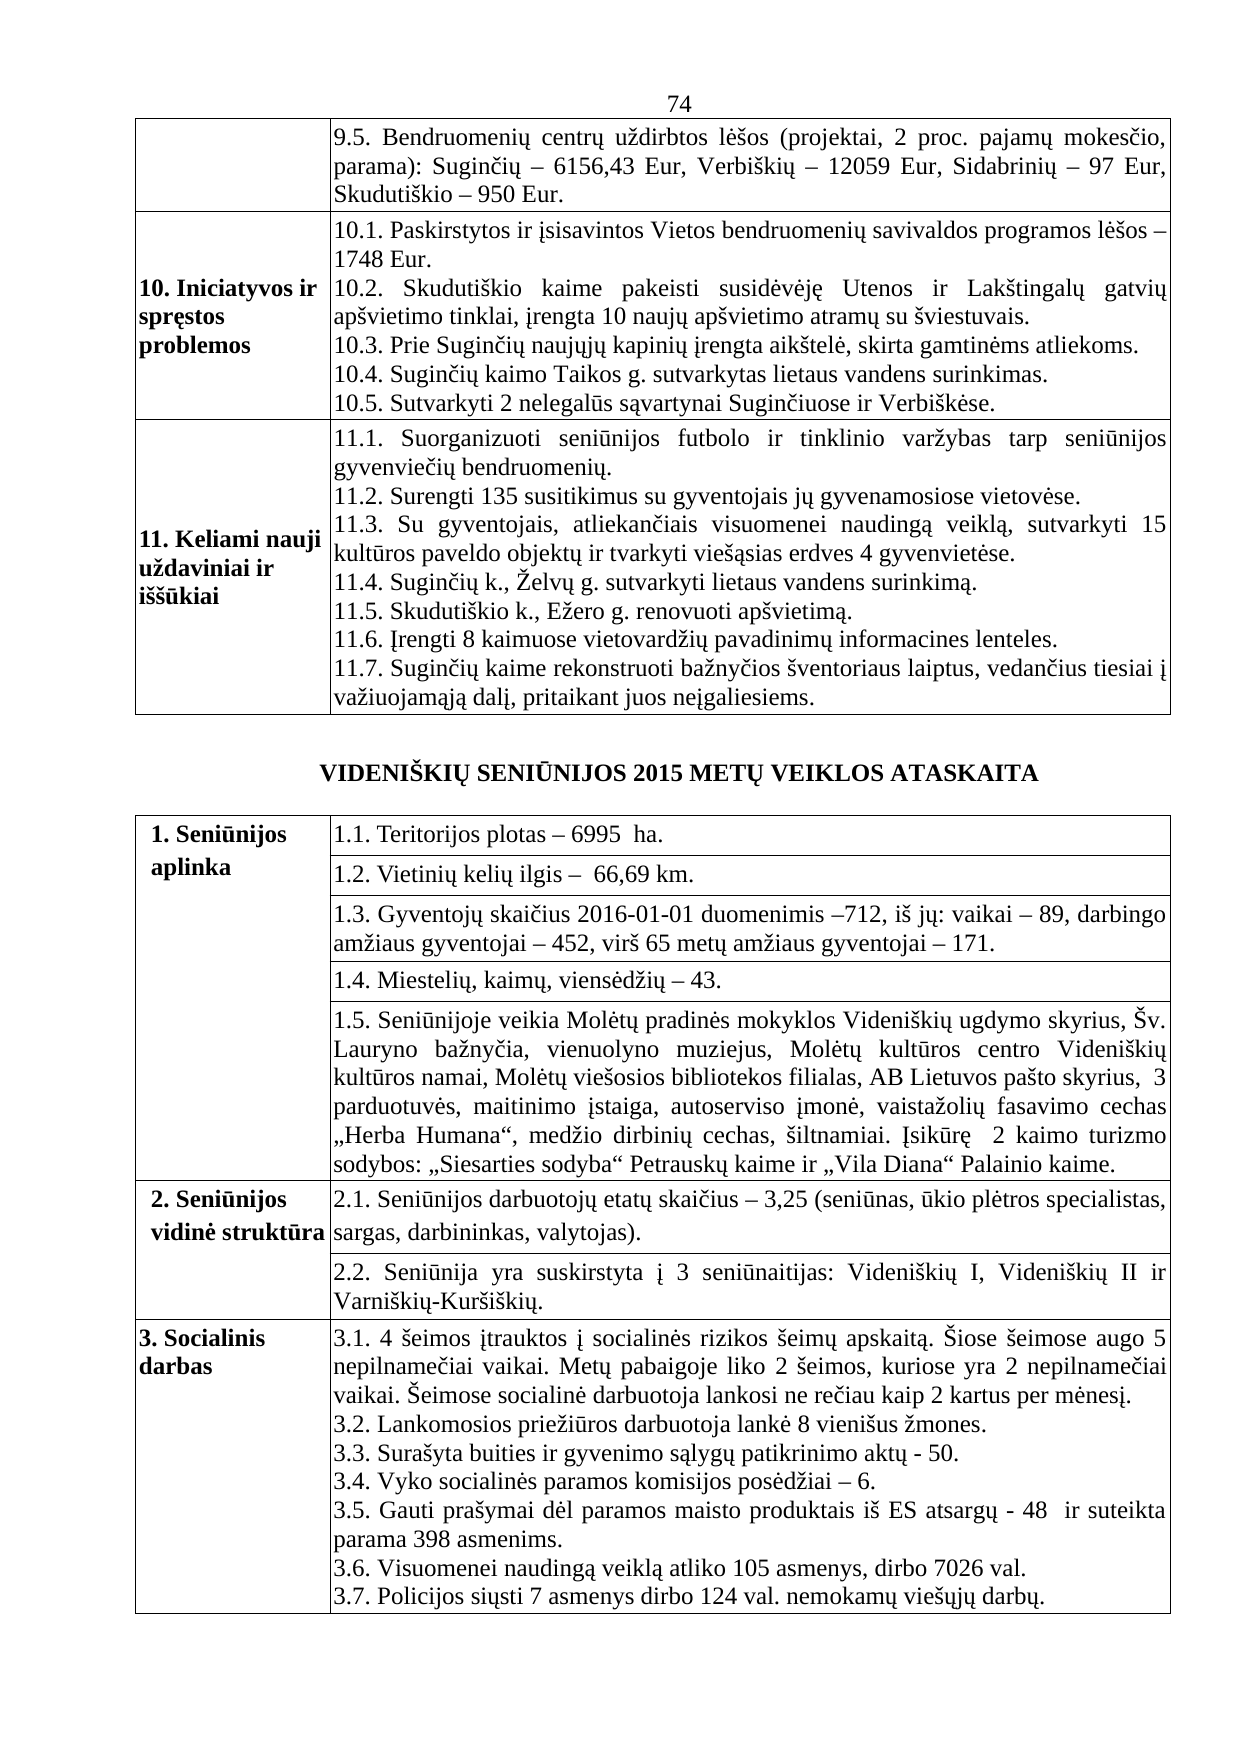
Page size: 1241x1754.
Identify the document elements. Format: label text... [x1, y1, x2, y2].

table_cell [136, 119, 330, 211]
table_cell 1.4. Miestelių, kaimų, viensėdžių – 43. [331, 962, 1170, 1001]
table_cell 11.1. Suorganizuoti seniūnijos futbolo ir tinklinio varžybas tarp seniūnijos gyvenviečių bendruomenių. 11.2. Surengti 135 susitikimus su gyventojais jų gyvenamosiose vietovėse. 11.3. Su gyventojais, atliekančiais visuomenei naudingą veiklą, sutvarkyti 15 kultūros paveldo objektų ir tvarkyti viešąsias erdves 4 gyvenvietėse. 11.4. Suginčių k., Želvų g. sutvarkyti lietaus vandens surinkimą. 11.5. Skudutiškio k., Ežero g. renovuoti apšvietimą. 11.6. Įrengti 8 kaimuose vietovardžių pavadinimų informacines lenteles. 11.7. Suginčių kaime rekonstruoti bažnyčios šventoriaus laiptus, vedančius tiesiai į važiuojamąją dalį, pritaikant juos neįgaliesiems. [331, 420, 1170, 714]
table_cell 10. Iniciatyvos ir spręstos problemos [136, 212, 330, 419]
table_cell 11. Keliami nauji uždaviniai ir iššūkiai [136, 420, 330, 714]
table_cell 1.2. Vietinių kelių ilgis – 66,69 km. [331, 856, 1170, 895]
table_cell 10.1. Paskirstytos ir įsisavintos Vietos bendruomenių savivaldos programos lėšos – 1748 Eur. 10.2. Skudutiškio kaime pakeisti susidėvėję Utenos ir Lakštingalų gatvių apšvietimo tinklai, įrengta 10 naujų apšvietimo atramų su šviestuvais. 10.3. Prie Suginčių naujųjų kapinių įrengta aikštelė, skirta gamtinėms atliekoms. 10.4. Suginčių kaimo Taikos g. sutvarkytas lietaus vandens surinkimas. 10.5. Sutvarkyti 2 nelegalūs sąvartynai Suginčiuose ir Verbiškėse. [331, 212, 1170, 419]
table_cell 2. Seniūnijos vidinė struktūra [136, 1181, 330, 1319]
text VIDENIŠKIŲ SENIŪNIJOS 2015 METŲ VEIKLOS ATASKAITA [177, 758, 1181, 787]
table_cell 3. Socialinis darbas [136, 1320, 330, 1613]
table_cell 1.5. Seniūnijoje veikia Molėtų pradinės mokyklos Videniškių ugdymo skyrius, Šv. Lauryno bažnyčia, vienuolyno muziejus, Molėtų kultūros centro Videniškių kultūros namai, Molėtų viešosios bibliotekos filialas, AB Lietuvos pašto skyrius, 3 parduotuvės, maitinimo įstaiga, autoserviso įmonė, vaistažolių fasavimo cechas „Herba Humana“, medžio dirbinių cechas, šiltnamiai. Įsikūrę 2 kaimo turizmo sodybos: „Siesarties sodyba“ Petrauskų kaime ir „Vila Diana“ Palainio kaime. [331, 1002, 1170, 1180]
table_cell 9.5. Bendruomenių centrų uždirbtos lėšos (projektai, 2 proc. pajamų mokesčio, parama): Suginčių – 6156,43 Eur, Verbiškių – 12059 Eur, Sidabrinių – 97 Eur, Skudutiškio – 950 Eur. [331, 119, 1170, 211]
table_cell 2.1. Seniūnijos darbuotojų etatų skaičius – 3,25 (seniūnas, ūkio plėtros specialistas, sargas, darbininkas, valytojas). [331, 1181, 1170, 1253]
table_cell 1.3. Gyventojų skaičius 2016-01-01 duomenimis –712, iš jų: vaikai – 89, darbingo amžiaus gyventojai – 452, virš 65 metų amžiaus gyventojai – 171. [331, 896, 1170, 961]
table_header 1. Seniūnijos aplinka [136, 816, 330, 1180]
table_cell 3.1. 4 šeimos įtrauktos į socialinės rizikos šeimų apskaitą. Šiose šeimose augo 5 nepilnamečiai vaikai. Metų pabaigoje liko 2 šeimos, kuriose yra 2 nepilnamečiai vaikai. Šeimose socialinė darbuotoja lankosi ne rečiau kaip 2 kartus per mėnesį. 3.2. Lankomosios priežiūros darbuotoja lankė 8 vienišus žmones. 3.3. Surašyta buities ir gyvenimo sąlygų patikrinimo aktų - 50. 3.4. Vyko socialinės paramos komisijos posėdžiai – 6. 3.5. Gauti prašymai dėl paramos maisto produktais iš ES atsargų - 48 ir suteikta parama 398 asmenims. 3.6. Visuomenei naudingą veiklą atliko 105 asmenys, dirbo 7026 val. 3.7. Policijos siųsti 7 asmenys dirbo 124 val. nemokamų viešųjų darbų. [331, 1320, 1170, 1613]
table_header 1.1. Teritorijos plotas – 6995 ha. [331, 816, 1170, 855]
table_cell 2.2. Seniūnija yra suskirstyta į 3 seniūnaitijas: Videniškių I, Videniškių II ir Varniškių-Kuršiškių. [331, 1254, 1170, 1319]
